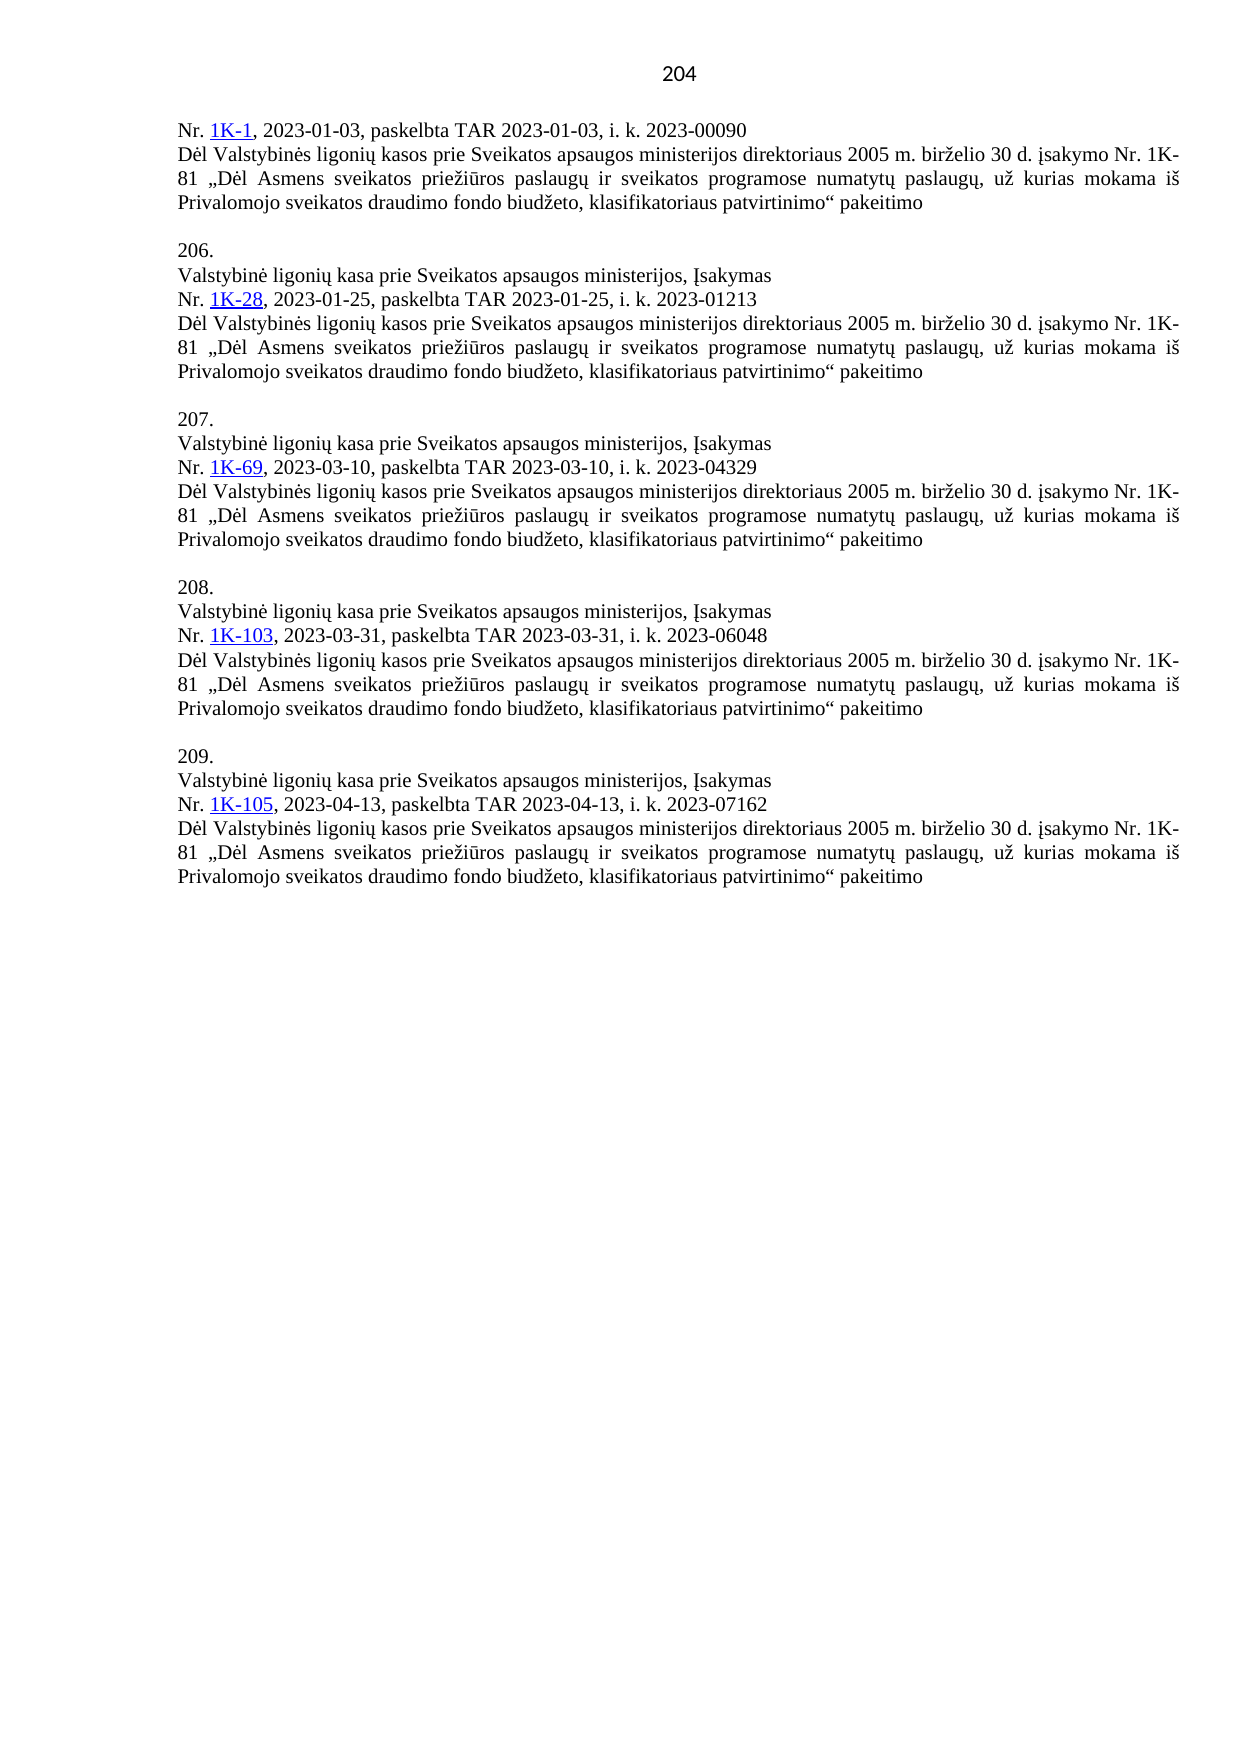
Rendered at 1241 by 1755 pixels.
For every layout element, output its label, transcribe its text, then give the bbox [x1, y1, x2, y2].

text 206. [177, 238, 1181, 262]
text Dėl Valstybinės ligonių kasos prie Sveikatos apsaugos ministerijos direktoriaus 2005 m. birželio 30 d. įsakymo Nr. 1K-81 „Dėl Asmens sveikatos priežiūros paslaugų ir sveikatos programose numatytų paslaugų, už kurias mokama iš Privalomojo sveikatos draudimo fondo biudžeto, klasifikatoriaus patvirtinimo“ pakeitimo [177, 479, 1181, 551]
text Nr. 1K-103, 2023-03-31, paskelbta TAR 2023-03-31, i. k. 2023-06048 [177, 623, 1181, 647]
text Nr. 1K-1, 2023-01-03, paskelbta TAR 2023-01-03, i. k. 2023-00090 [177, 118, 1181, 142]
text Valstybinė ligonių kasa prie Sveikatos apsaugos ministerijos, Įsakymas [177, 431, 1181, 455]
text Dėl Valstybinės ligonių kasos prie Sveikatos apsaugos ministerijos direktoriaus 2005 m. birželio 30 d. įsakymo Nr. 1K-81 „Dėl Asmens sveikatos priežiūros paslaugų ir sveikatos programose numatytų paslaugų, už kurias mokama iš Privalomojo sveikatos draudimo fondo biudžeto, klasifikatoriaus patvirtinimo“ pakeitimo [177, 647, 1181, 720]
text Dėl Valstybinės ligonių kasos prie Sveikatos apsaugos ministerijos direktoriaus 2005 m. birželio 30 d. įsakymo Nr. 1K-81 „Dėl Asmens sveikatos priežiūros paslaugų ir sveikatos programose numatytų paslaugų, už kurias mokama iš Privalomojo sveikatos draudimo fondo biudžeto, klasifikatoriaus patvirtinimo“ pakeitimo [177, 816, 1181, 888]
text 208. [177, 575, 1181, 599]
text Dėl Valstybinės ligonių kasos prie Sveikatos apsaugos ministerijos direktoriaus 2005 m. birželio 30 d. įsakymo Nr. 1K-81 „Dėl Asmens sveikatos priežiūros paslaugų ir sveikatos programose numatytų paslaugų, už kurias mokama iš Privalomojo sveikatos draudimo fondo biudžeto, klasifikatoriaus patvirtinimo“ pakeitimo [177, 311, 1181, 383]
text Nr. 1K-105, 2023-04-13, paskelbta TAR 2023-04-13, i. k. 2023-07162 [177, 792, 1181, 816]
text Valstybinė ligonių kasa prie Sveikatos apsaugos ministerijos, Įsakymas [177, 599, 1181, 623]
text Valstybinė ligonių kasa prie Sveikatos apsaugos ministerijos, Įsakymas [177, 768, 1181, 792]
text Nr. 1K-28, 2023-01-25, paskelbta TAR 2023-01-25, i. k. 2023-01213 [177, 287, 1181, 311]
text Valstybinė ligonių kasa prie Sveikatos apsaugos ministerijos, Įsakymas [177, 262, 1181, 287]
text 209. [177, 744, 1181, 768]
text 207. [177, 407, 1181, 431]
text Dėl Valstybinės ligonių kasos prie Sveikatos apsaugos ministerijos direktoriaus 2005 m. birželio 30 d. įsakymo Nr. 1K-81 „Dėl Asmens sveikatos priežiūros paslaugų ir sveikatos programose numatytų paslaugų, už kurias mokama iš Privalomojo sveikatos draudimo fondo biudžeto, klasifikatoriaus patvirtinimo“ pakeitimo [177, 142, 1181, 214]
text Nr. 1K-69, 2023-03-10, paskelbta TAR 2023-03-10, i. k. 2023-04329 [177, 455, 1181, 479]
